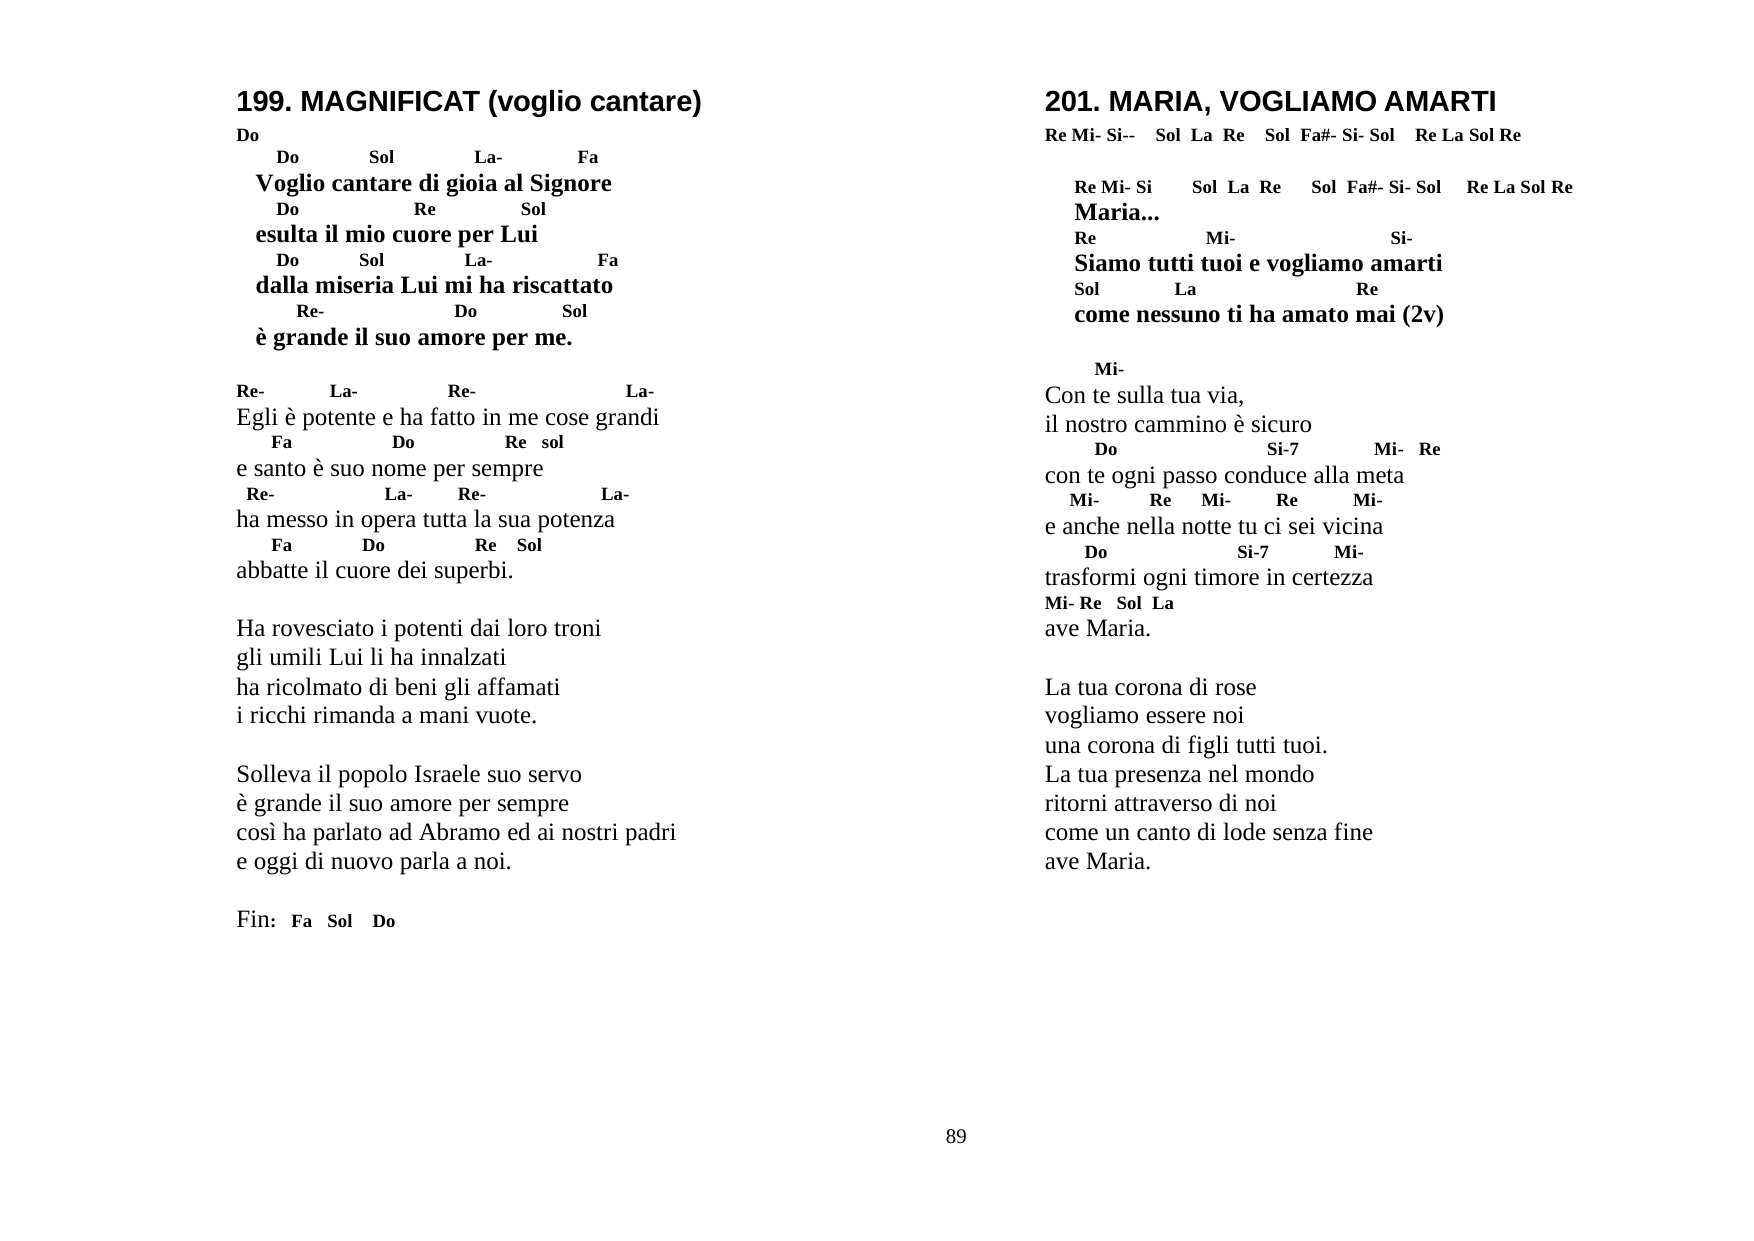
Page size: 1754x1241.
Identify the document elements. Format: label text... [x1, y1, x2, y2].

text Solleva il popolo Israele suo servo [236, 758, 869, 788]
text Sol La Re [1074, 277, 1678, 299]
text il nostro cammino è sicuro [1044, 409, 1678, 438]
text Do Si-7 Mi- [1044, 540, 1678, 562]
text Ha rovesciato i potenti dai loro troni [236, 613, 869, 642]
text come nessuno ti ha amato mai (2v) [1074, 299, 1678, 328]
subtitle 201. MARIA, VOGLIAMO AMARTI [1044, 84, 1676, 118]
text Re- Do Sol [236, 299, 869, 321]
text come un canto di lode senza fine [1044, 817, 1678, 846]
text e santo è suo nome per sempre [236, 453, 869, 482]
text Siamo tutti tuoi e vogliamo amarti [1074, 248, 1678, 277]
text dalla miseria Lui mi ha riscattato [236, 270, 869, 299]
text esulta il mio cuore per Lui [236, 219, 869, 248]
text Fa Do Re sol [236, 431, 891, 453]
text Mi- [1044, 357, 1678, 379]
text Mi- Re Sol La [1044, 591, 1678, 613]
text Do Si-7 Mi- Re [1044, 438, 1678, 460]
text Re Mi- Si- [1074, 226, 1700, 248]
text i ricchi rimanda a mani vuote. [236, 700, 869, 729]
text è grande il suo amore per me. [236, 321, 869, 351]
text ha messo in opera tutta la sua potenza [236, 504, 869, 533]
text Fa Do Re Sol [236, 533, 869, 555]
text ritorni attraverso di noi [1044, 788, 1678, 817]
text è grande il suo amore per sempre [236, 788, 869, 817]
text vogliamo essere noi [1044, 700, 1678, 729]
text con te ogni passo conduce alla meta [1044, 460, 1678, 489]
text La tua presenza nel mondo [1044, 758, 1678, 788]
text Egli è potente e ha fatto in me cose grandi [236, 402, 891, 431]
text abbatte il cuore dei superbi. [236, 555, 869, 584]
text Do [236, 124, 869, 146]
text Con te sulla tua via, [1044, 379, 1678, 409]
text Do Sol La- Fa [236, 248, 869, 270]
text gli umili Lui li ha innalzati [236, 642, 869, 671]
text ave Maria. [1044, 846, 1678, 875]
text una corona di figli tutti tuoi. [1044, 729, 1678, 758]
text e oggi di nuovo parla a noi. [236, 846, 869, 875]
text e anche nella notte tu ci sei vicina [1044, 511, 1678, 540]
text così ha parlato ad Abramo ed ai nostri padri [236, 817, 869, 846]
text Do Re Sol [236, 197, 869, 219]
text ave Maria. [1044, 613, 1678, 642]
text trasformi ogni timore in certezza [1044, 562, 1678, 591]
text Re Mi- Si-- Sol La Re Sol Fa#- Si- Sol Re La Sol Re [1044, 124, 1678, 146]
text Fin: Fa Sol Do [236, 904, 869, 933]
text Maria... [1074, 197, 1678, 226]
text Re- La- Re- La- [236, 482, 869, 504]
subtitle 199. MAGNIFICAT (voglio cantare) [236, 84, 867, 118]
text Voglio cantare di gioia al Signore [236, 168, 869, 197]
text Do Sol La- Fa [236, 146, 869, 168]
text Mi- Re Mi- Re Mi- [1044, 489, 1678, 511]
text La tua corona di rose [1044, 671, 1678, 700]
text Re Mi- Si Sol La Re Sol Fa#- Si- Sol Re La Sol Re [1074, 175, 1678, 197]
text Re- La- Re- La- [236, 379, 891, 402]
text ha ricolmato di beni gli affamati [236, 671, 869, 700]
